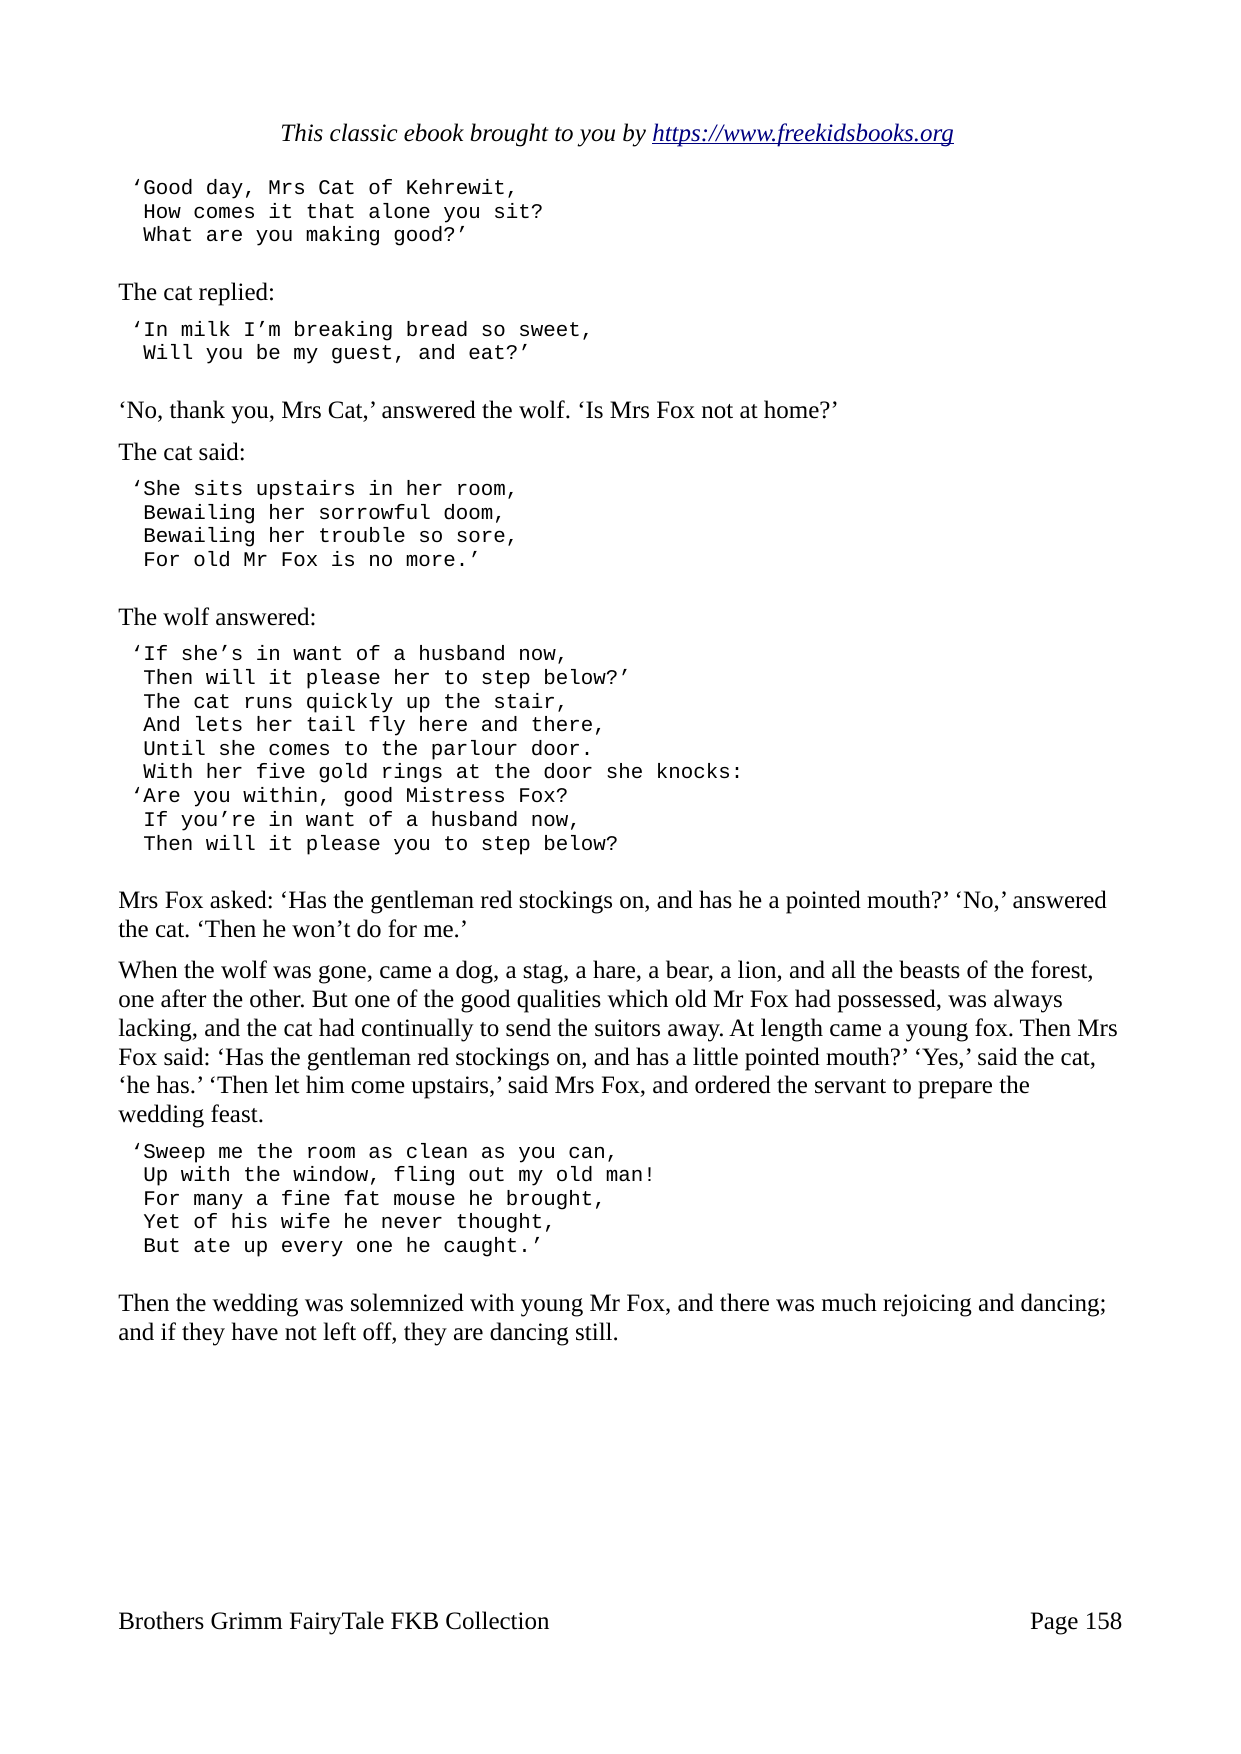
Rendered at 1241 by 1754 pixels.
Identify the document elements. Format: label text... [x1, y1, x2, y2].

text Then the wedding was solemnized with young Mr Fox, and there was much rejoicing and dancing; and if they have not left off, they are dancing still. [118, 1288, 1122, 1346]
text ‘Good day, Mrs Cat of Kehrewit, [118, 177, 1122, 201]
text Up with the window, fling out my old man! [118, 1164, 1122, 1188]
text Mrs Fox asked: ‘Has the gentleman red stockings on, and has he a pointed mouth?’ ‘No,’ answered the cat. ‘Then he won’t do for me.’ [118, 886, 1122, 943]
text ‘Are you within, good Mistress Fox? [118, 785, 1122, 809]
text And lets her tail fly here and there, [118, 714, 1122, 738]
text Yet of his wife he never thought, [118, 1212, 1122, 1235]
text The cat replied: [118, 277, 1122, 306]
text But ate up every one he caught.’ [118, 1235, 1122, 1259]
text ‘If she’s in want of a husband now, [118, 643, 1122, 667]
text Will you be my guest, and eat?’ [118, 342, 1122, 366]
text Bewailing her trouble so sore, [118, 525, 1122, 549]
text With her five gold rings at the door she knocks: [118, 762, 1122, 785]
text ‘Sweep me the room as clean as you can, [118, 1141, 1122, 1164]
text The cat runs quickly up the stair, [118, 691, 1122, 714]
text Then will it please her to step below?’ [118, 667, 1122, 691]
text ‘In milk I’m breaking bread so sweet, [118, 319, 1122, 342]
text When the wolf was gone, came a dog, a stag, a hare, a bear, a lion, and all the beasts of the forest, one after the other. But one of the good qualities which old Mr Fox had possessed, was always lacking, and the cat had continually to send the suitors away. At length came a young fox. Then Mrs Fox said: ‘Has the gentleman red stockings on, and has a little pointed mouth?’ ‘Yes,’ said the cat, ‘he has.’ ‘Then let him come upstairs,’ said Mrs Fox, and ordered the servant to prepare the wedding feast. [118, 956, 1122, 1128]
text What are you making good?’ [118, 224, 1122, 248]
text For old Mr Fox is no more.’ [118, 549, 1122, 573]
text The wolf answered: [118, 602, 1122, 631]
text The cat said: [118, 437, 1122, 466]
text ‘No, thank you, Mrs Cat,’ answered the wolf. ‘Is Mrs Fox not at home?’ [118, 396, 1122, 424]
text Until she comes to the parlour door. [118, 738, 1122, 762]
text How comes it that alone you sit? [118, 201, 1122, 224]
text If you’re in want of a husband now, [118, 809, 1122, 832]
text For many a fine fat mouse he brought, [118, 1188, 1122, 1212]
text Then will it please you to step below? [118, 832, 1122, 856]
text Bewailing her sorrowful doom, [118, 502, 1122, 525]
text ‘She sits upstairs in her room, [118, 478, 1122, 502]
